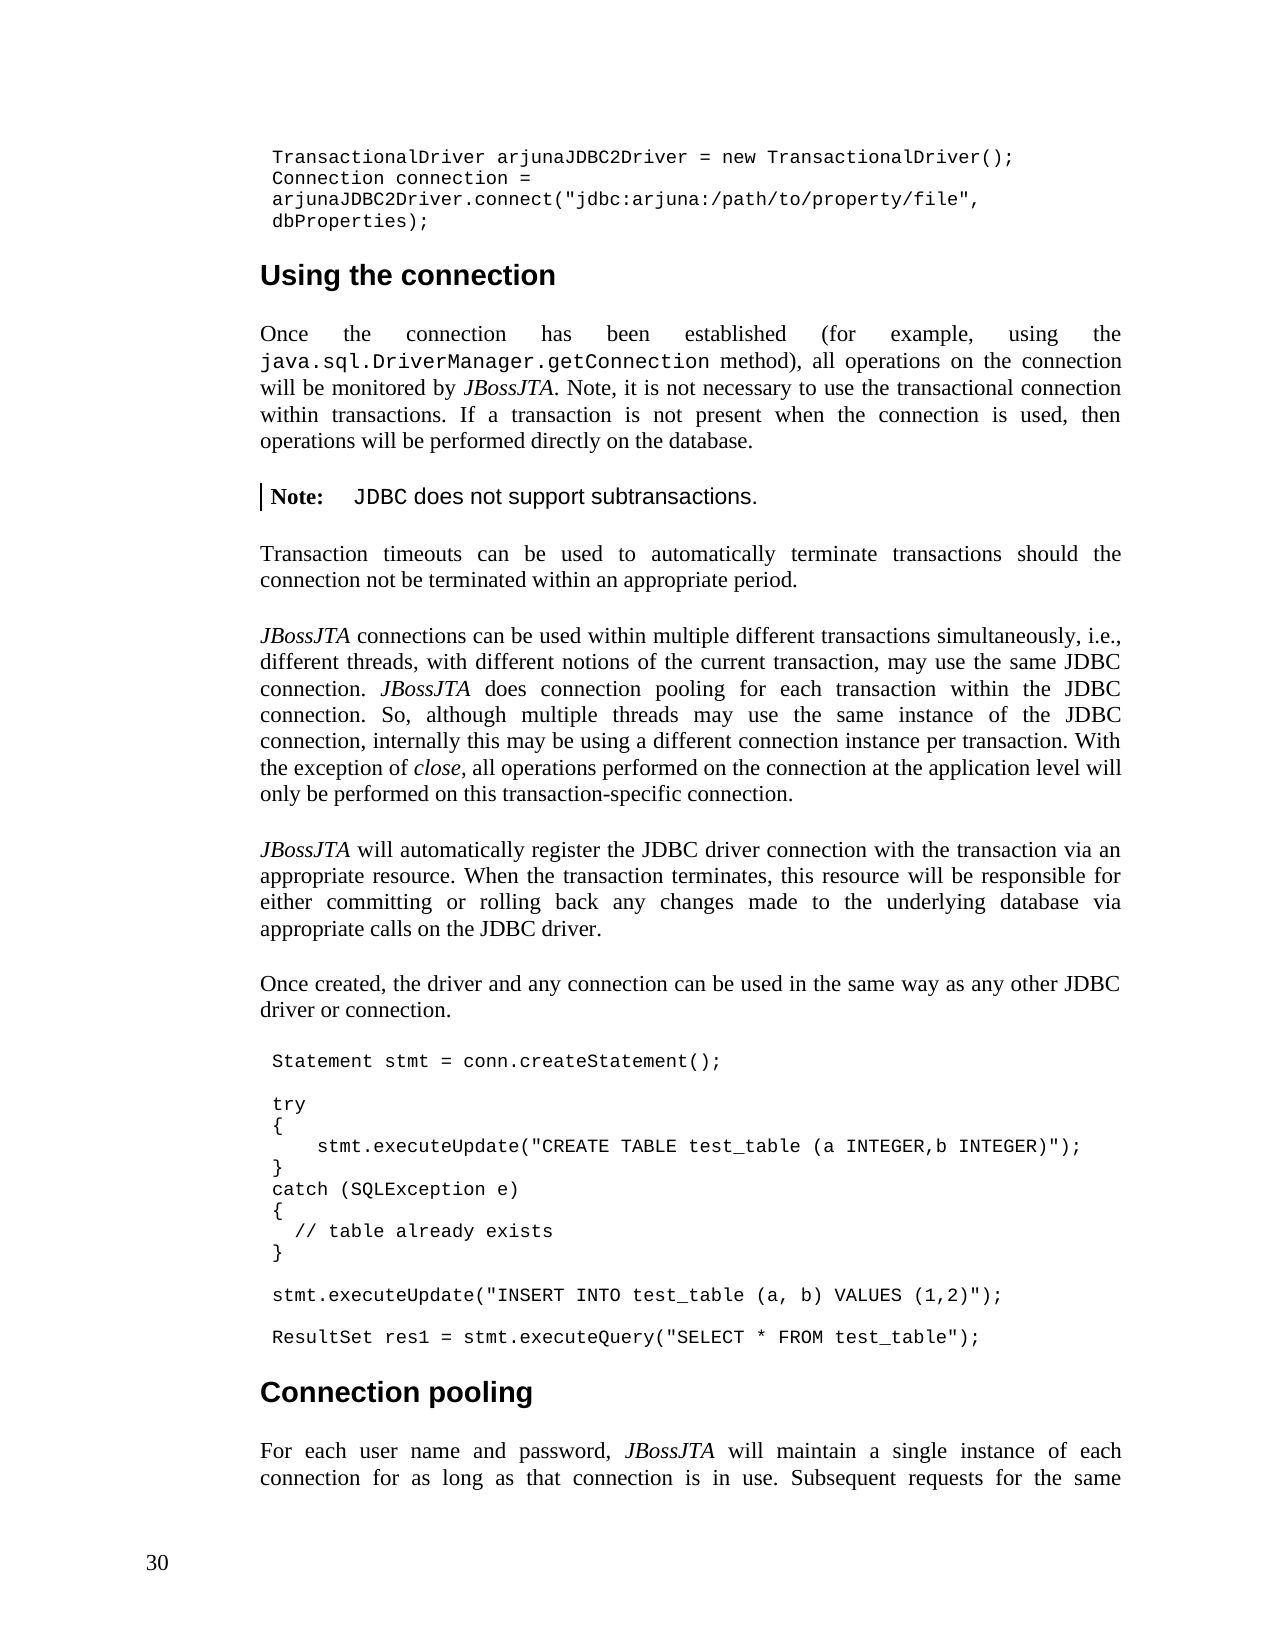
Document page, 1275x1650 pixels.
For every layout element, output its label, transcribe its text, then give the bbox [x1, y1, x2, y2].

text JBossJTA will automatically register the JDBC driver connection with the transaction via an appropriate resource. When the transaction terminates, this resource will be responsible for either committing or rolling back any changes made to the underlying database via appropriate calls on the JDBC driver. [260, 836, 1122, 941]
text Once created, the driver and any connection can be used in the same way as any other JDBC driver or connection. [260, 970, 1122, 1023]
text Statement stmt = conn.createStatement(); try { stmt.executeUpdate("CREATE TABLE test_table (a INTEGER,b INTEGER)"); } catch (SQLException e) { // table already exists } stmt.executeUpdate("INSERT INTO test_table (a, b) VALUES (1,2)"); ResultSet res1 = stmt.executeQuery("SELECT * FROM test_table"); [272, 1052, 1122, 1349]
text For each user name and password, JBossJTA will maintain a single instance of each connection for as long as that connection is in use. Subsequent requests for the same [260, 1437, 1122, 1490]
text TransactionalDriver arjunaJDBC2Driver = new TransactionalDriver(); Connection connection = arjunaJDBC2Driver.connect("jdbc:arjuna:/path/to/property/file", dbProperties); [272, 148, 1122, 233]
list JDBC does not support subtransactions. [262, 483, 1122, 511]
text Transaction timeouts can be used to automatically terminate transactions should the connection not be terminated within an appropriate period. [260, 540, 1122, 593]
text JBossJTA connections can be used within multiple different transactions simultaneously, i.e., different threads, with different notions of the current transaction, may use the same JDBC connection. JBossJTA does connection pooling for each transaction within the JDBC connection. So, although multiple threads may use the same instance of the JDBC connection, internally this may be using a different connection instance per transaction. With the exception of close, all operations performed on the connection at the application level will only be performed on this transaction-specific connection. [260, 622, 1122, 806]
text Once the connection has been established (for example, using the java.sql.DriverManager.getConnection method), all operations on the connection will be monitored by JBossJTA. Note, it is not necessary to use the transactional connection within transactions. If a transaction is not present when the connection is used, then operations will be performed directly on the database. [260, 320, 1122, 453]
subtitle Using the connection [148, 258, 1122, 291]
subtitle Connection pooling [148, 1374, 1122, 1408]
